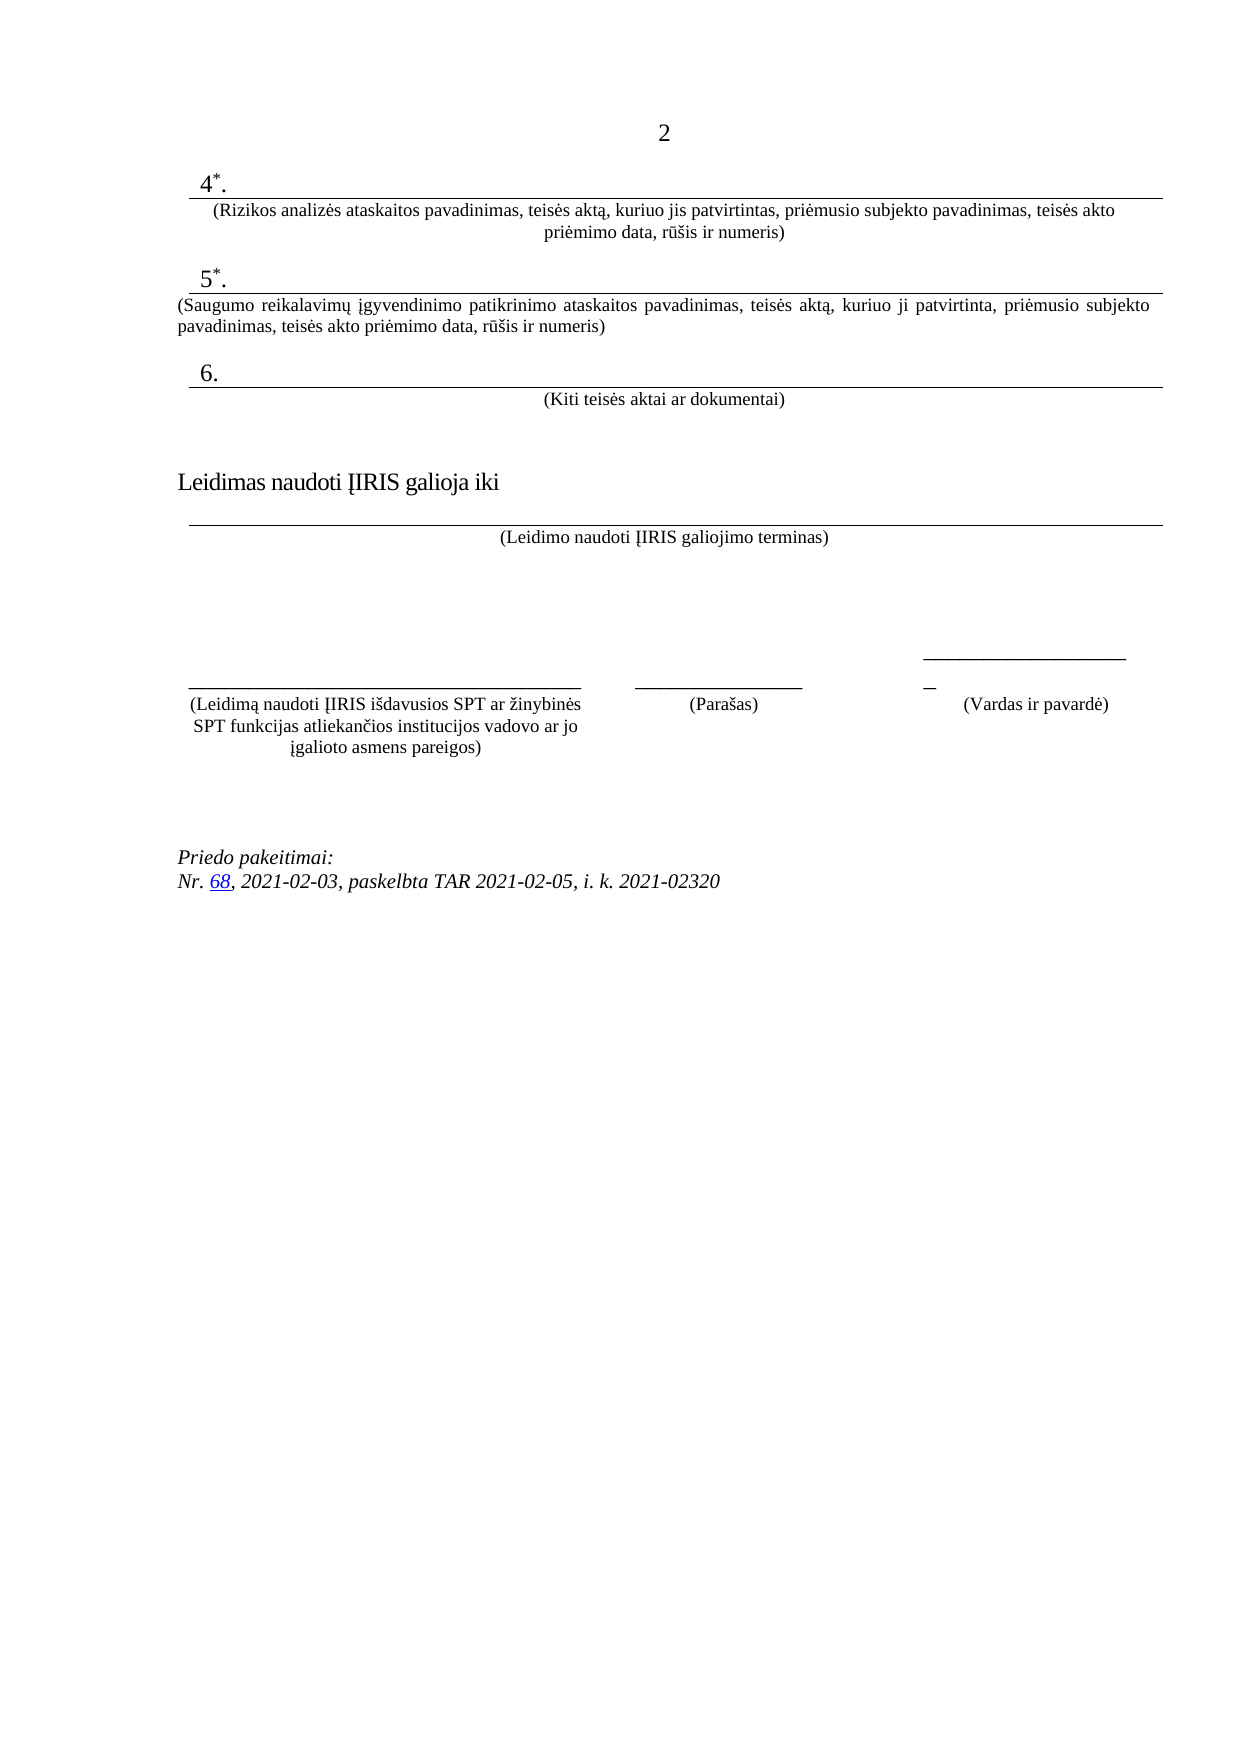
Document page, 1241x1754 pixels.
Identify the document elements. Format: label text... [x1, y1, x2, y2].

text (Saugumo reikalavimų įgyvendinimo patikrinimo ataskaitos pavadinimas, teisės aktą, kuriuo ji patvirtinta, priėmusio subjekto pavadinimas, teisės akto priėmimo data, rūšis ir numeris) [177, 293, 1152, 337]
table_header [824, 606, 912, 692]
table_header ______________ [624, 606, 823, 692]
text (Rizikos analizės ataskaitos pavadinimas, teisės aktą, kuriuo jis patvirtintas, priėmusio subjekto pavadinimas, teisės akto priėmimo data, rūšis ir numeris) [177, 199, 1152, 242]
table_cell (Leidimą naudoti ĮIRIS išdavusios SPT ar žinybinės SPT funkcijas atliekančios institucijos vadovo ar jo įgalioto asmens pareigos) [178, 693, 594, 786]
table_header [189, 496, 1163, 524]
table_header 6. [189, 358, 1163, 387]
table_cell [824, 693, 912, 786]
text Leidimas naudoti ĮIRIS galioja iki [177, 467, 1152, 496]
table_header [595, 606, 623, 692]
text Nr. 68, 2021-02-03, paskelbta TAR 2021-02-05, i. k. 2021-02320 [177, 869, 1152, 893]
table_header 4*. [189, 169, 1163, 198]
table_header 5*. [189, 264, 1163, 292]
text Priedo pakeitimai: [177, 845, 1152, 869]
text (Leidimo naudoti ĮIRIS galiojimo terminas) [177, 526, 1152, 547]
table_header __________________ [913, 606, 1148, 692]
table_cell (Vardas ir pavardė) [913, 693, 1148, 786]
table_header _________________________________ [178, 606, 594, 692]
text (Kiti teisės aktai ar dokumentai) [177, 388, 1152, 409]
table_cell [595, 693, 623, 786]
table_cell (Parašas) [624, 693, 823, 786]
